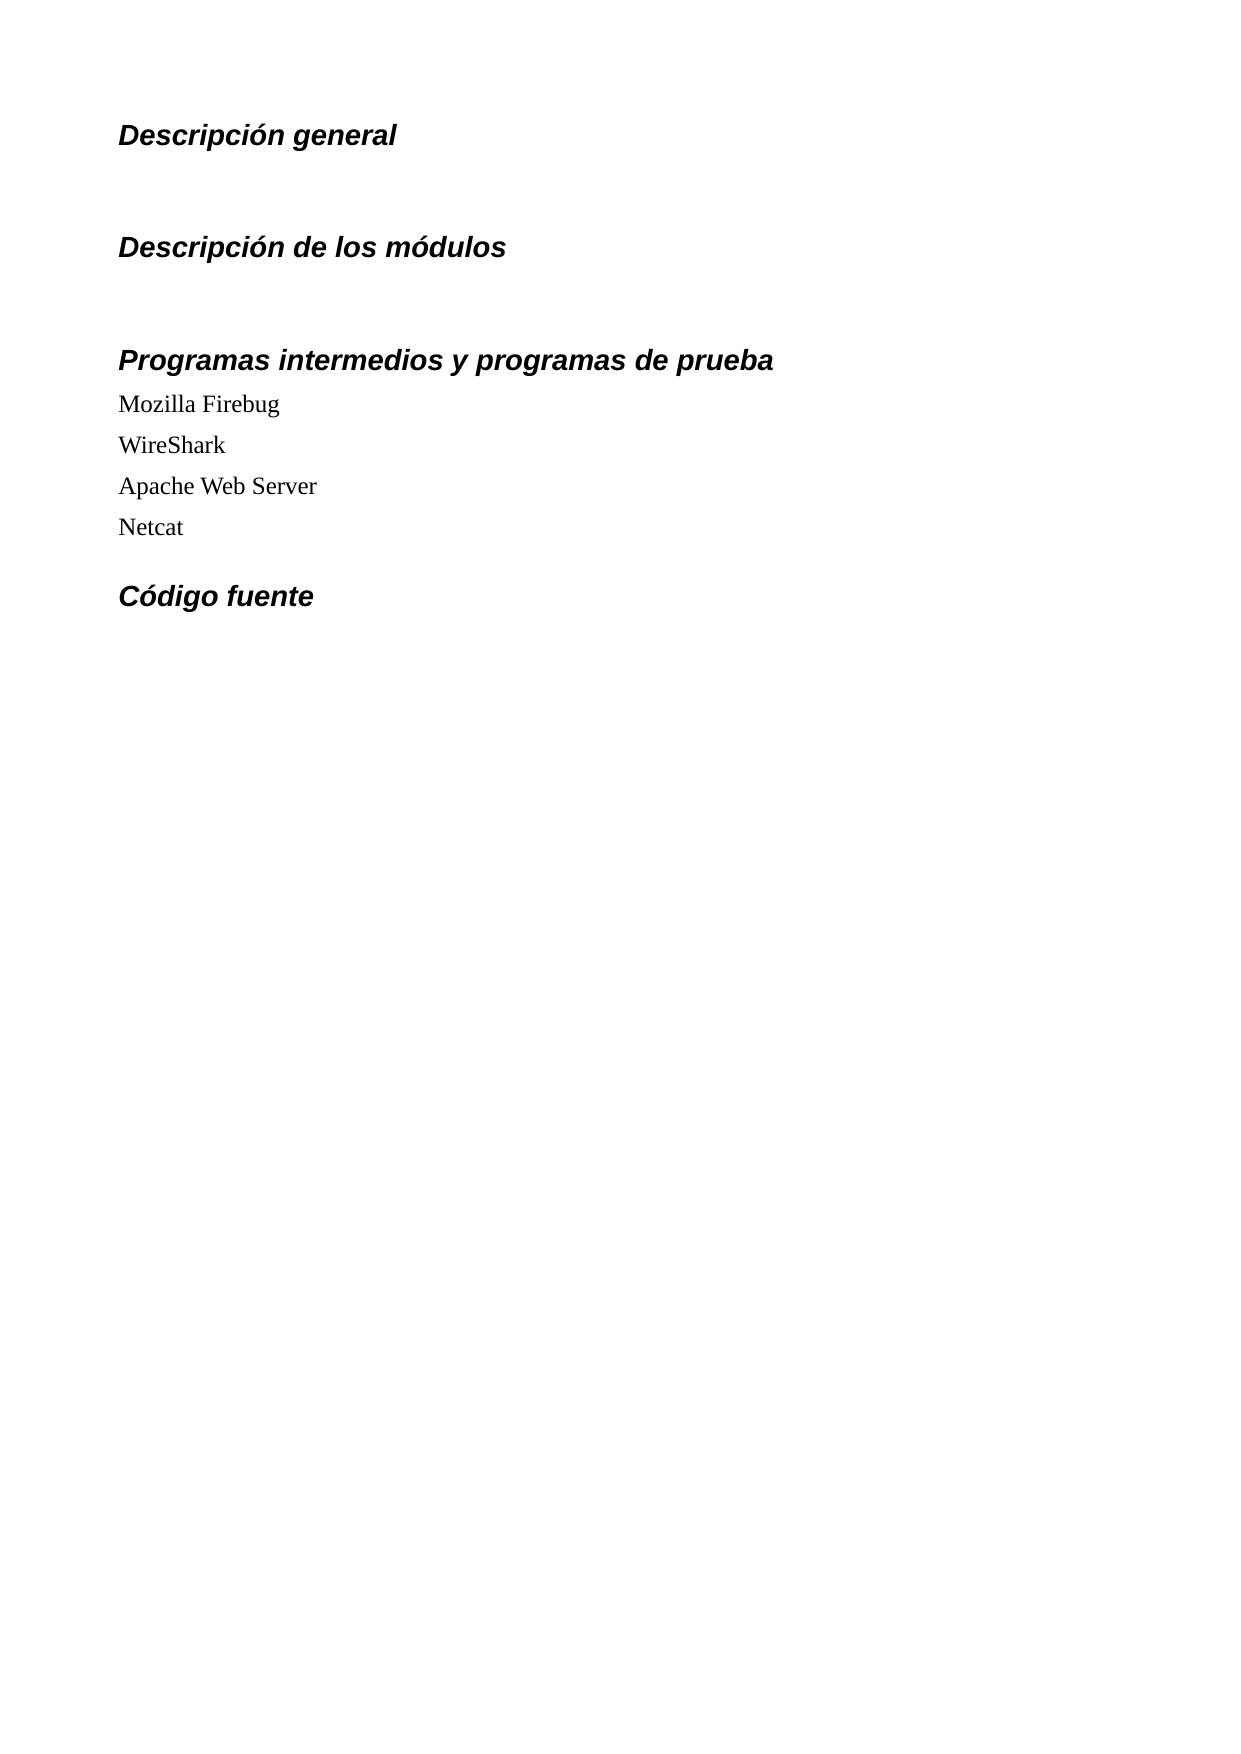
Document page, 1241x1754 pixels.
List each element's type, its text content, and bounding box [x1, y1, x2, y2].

text WireShark [118, 430, 1122, 459]
text Netcat [118, 512, 1122, 541]
subtitle Código fuente [118, 579, 1122, 612]
text Apache Web Server [118, 471, 1122, 500]
subtitle Programas intermedios y programas de prueba [118, 343, 1122, 376]
subtitle Descripción general [118, 118, 1122, 152]
subtitle Descripción de los módulos [118, 230, 1122, 264]
text Mozilla Firebug [118, 389, 1122, 417]
